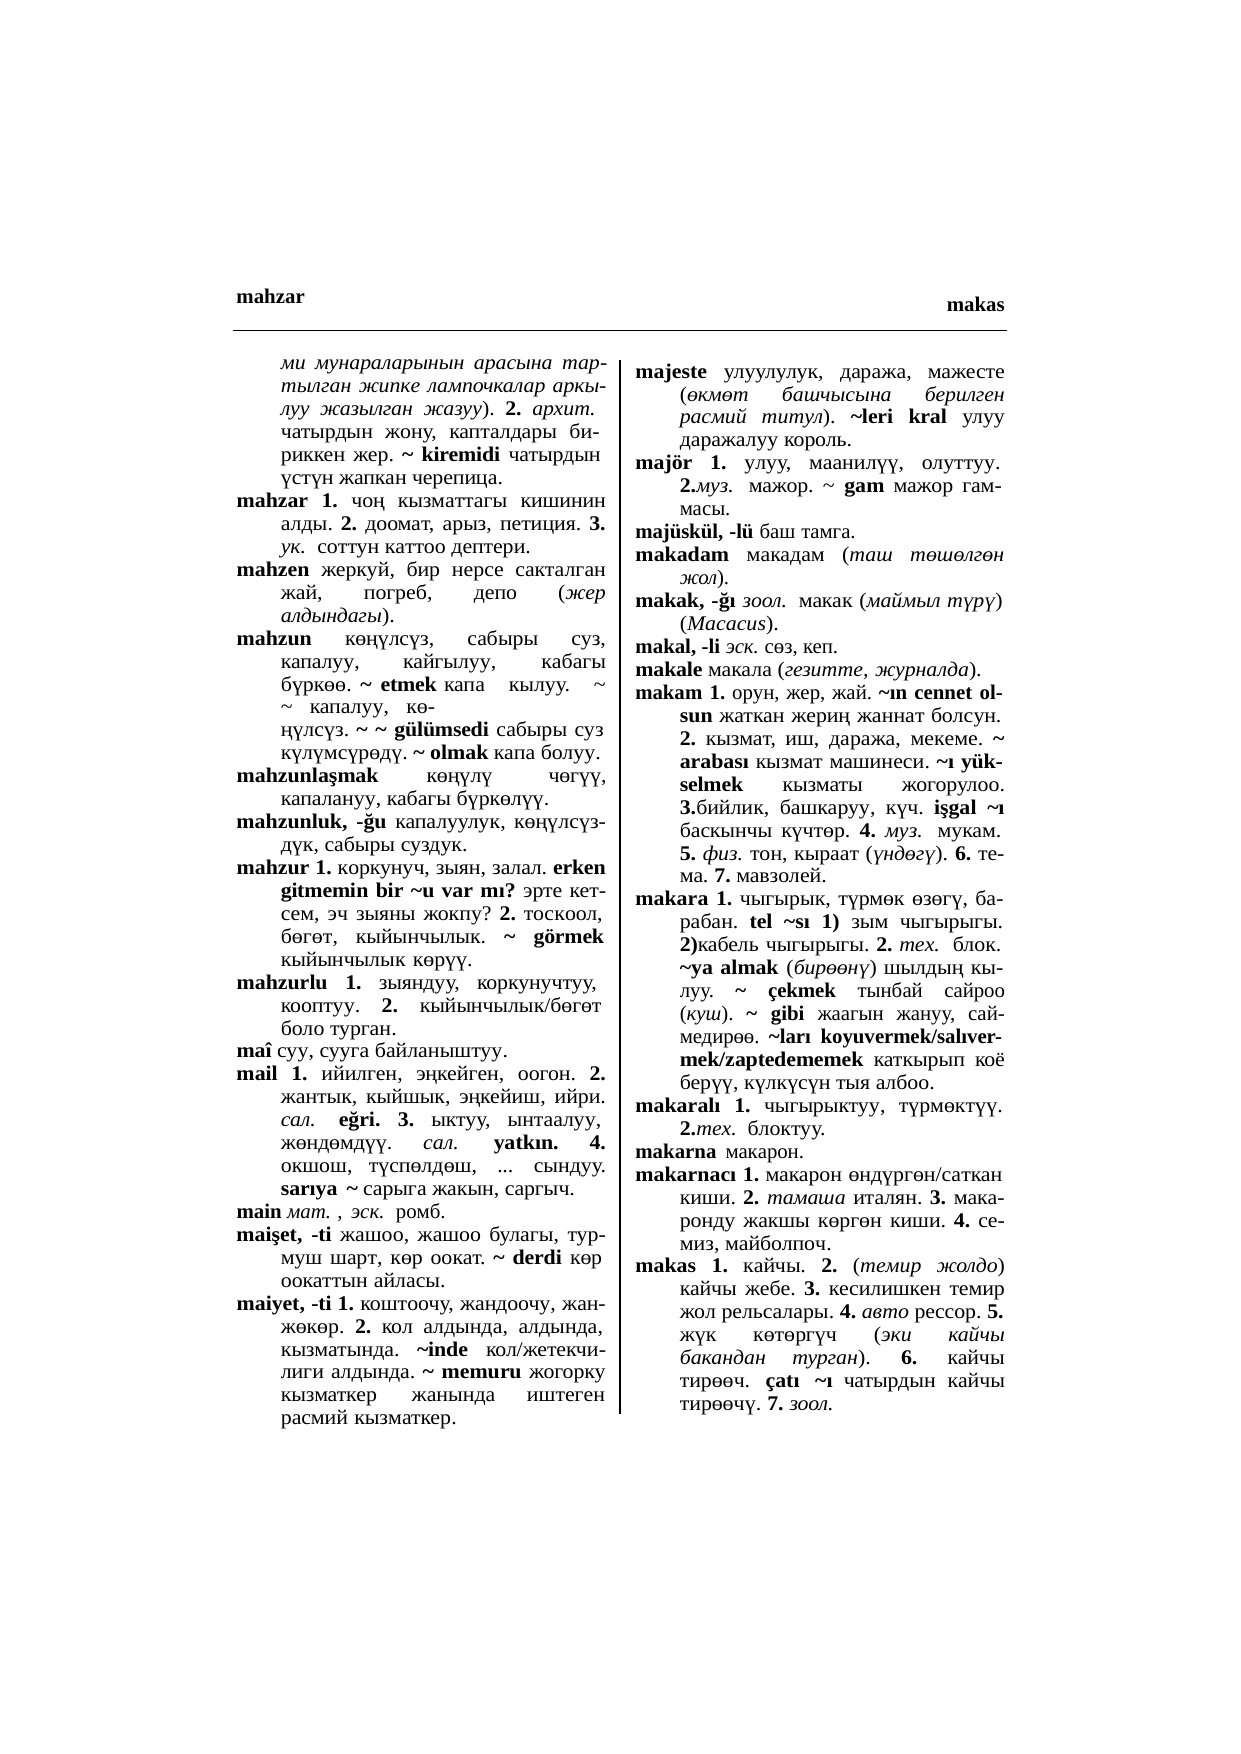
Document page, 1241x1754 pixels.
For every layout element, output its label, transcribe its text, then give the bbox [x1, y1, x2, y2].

text makara 1. чыгырык, түрмөк өзөгү, ба- [635, 887, 1004, 910]
text оокаттын айласы. [281, 1269, 447, 1292]
text makal, -li эск. сөз, кеп. [635, 635, 1065, 658]
text makale макала (гезитте, журналда). [635, 658, 1065, 681]
text 5. физ. тон, кыраат (үндөгү). 6. те- ма. 7. мавзолей. [679, 842, 1005, 887]
text maişet, -ti жашоо, жашоо булагы, тур- муш шарт, көр оокат. ~ derdi көр [236, 1223, 606, 1269]
text maî суу, сууга байланыштуу. [236, 1039, 609, 1062]
text жөндөмдүү. сал. yatkın. 4. окшош, түспөлдөш, ... сындуу. sarıya ~ сарыга жакын, саргыч. [281, 1131, 606, 1200]
text makarnacı 1. макарон өндүргөн/саткан [635, 1163, 1065, 1186]
text рабан. tel ~sı 1) зым чыгырыгы. [679, 910, 1004, 933]
text maiyet, -ti 1. коштоочу, жандоочу, жан- жөкөр. 2. кол алдында, алдында, [236, 1292, 606, 1338]
text majeste улуулулук, даража, мажесте (өкмөт башчысына берилген расмий титул). ~leri kral улуу даражалуу король. [635, 359, 1004, 451]
text makas [886, 292, 1065, 316]
text mahzur 1. коркунуч, зыян, залал. erken gitmemin bir ~u var mı? эрте кет- сем, эч зыяны жокпу? 2. тоскоол, [236, 856, 606, 925]
text mek/zaptedememek каткырып коё берүү, күлкүсүн тыя албоо. [679, 1048, 1005, 1094]
text 2. кызмат, иш, даража, мекеме. ~ arabası кызмат машинеси. ~ı yük- [679, 727, 1004, 773]
text 2.муз. мажор. ~ gam мажор гам- [679, 474, 1005, 497]
text жол). [679, 566, 731, 589]
text ~ya almak (бирөөнү) шылдың кы- [679, 956, 1005, 979]
text mahzurlu 1. зыяндуу, коркунучтуу, [236, 971, 609, 994]
text mahzen жеркуй, бир нерсе сакталган жай, погреб, депо (жер алдындагы). [236, 558, 606, 627]
text луу. ~ çekmek тынбай сайроо (куш). ~ gibi жаагын жануу, сай- медирөө. ~ları koyuvermek/salıver- [679, 979, 1005, 1048]
text ңүлсүз. ~ ~ gülümsedi сабыры суз күлүмсүрөдү. ~ olmak капа болуу. [281, 718, 606, 764]
text sun жаткан жериң жаннат болсун. [679, 704, 1005, 727]
text масы. [679, 497, 733, 520]
text majör 1. улуу, маанилүү, олуттуу. [635, 451, 1065, 474]
text кыйынчылык көрүү. [281, 948, 474, 971]
text бөгөт, кыйынчылык. ~ görmek [281, 925, 606, 948]
text mahzunlaşmak көңүлү чөгүү, [236, 764, 609, 787]
text жүк көтөргүч (эки кайчы бакандан турган). 6. кайчы тирөөч. çatı ~ı чатырдын кайчы тирөөчү. 7. зоол. [679, 1323, 1005, 1415]
text кооптуу. 2. кыйынчылык/бөгөт боло турган. [281, 994, 609, 1039]
text mahzar 1. чоң кызматтагы кишинин алды. 2. доомат, арыз, петиция. 3. ук. соттун каттоо дептери. [236, 489, 606, 558]
text mail 1. ийилген, эңкейген, оогон. 2. жантык, кыйшык, эңкейиш, ийри. сал. eğri. 3. ыктуу, ынтаалуу, [236, 1062, 606, 1131]
text капалануу, кабагы бүркөлүү. [281, 787, 552, 810]
text 2)кабель чыгырыгы. 2. тех. блок. [679, 933, 1005, 956]
text mahzun көңүлсүз, сабыры суз, капалуу, кайгылуу, кабагы бүркөө. ~ etmek капа кылуу. ~ ~ капалуу, кө- [236, 627, 606, 718]
text makarna макарон. [635, 1140, 1042, 1163]
text расмий кызматкер. [281, 1406, 460, 1429]
text киши. 2. тамаша италян. 3. мака- ронду жакшы көргөн киши. 4. се- миз, майболпоч. [679, 1186, 1005, 1254]
text makas 1. кайчы. 2. (темир жолдо) кайчы жебе. 3. кесилишкен темир жол рельсалары. 4. авто рессор. 5. [635, 1254, 1005, 1323]
text ми мунараларынын арасына тар- тылган жипке лампочкалар аркы- луу жазылган жазуу). 2. архит. чатырдын жону, капталдары би- риккен жер. ~ kiremidi чатырдын үстүн жапкан черепица. [281, 350, 609, 489]
text makak, -ğı зоол. макак (маймыл түрү) (Macacus). [635, 589, 1065, 635]
text кызматында. ~inde кол/жетекчи- лиги алдында. ~ memuru жогорку кызматкер жанында иштеген [281, 1338, 606, 1406]
text mahzar [236, 284, 305, 308]
text 2.тех. блоктуу. [679, 1117, 829, 1140]
text majüskül, -lü баш тамга. [635, 520, 1065, 543]
text main мат. , эск. ромб. [236, 1200, 609, 1223]
text mahzunluk, -ğu капалуулук, көңүлсүз- дүк, сабыры суздук. [236, 810, 606, 856]
text makadam макадам (таш төшөлгөн [635, 543, 1065, 566]
text makaralı 1. чыгырыктуу, түрмөктүү. [635, 1094, 1042, 1117]
text selmek кызматы жогорулоо. 3.бийлик, башкаруу, күч. işgal ~ı баскынчы күчтөр. 4. муз. мукам. [679, 773, 1005, 842]
text makam 1. орун, жер, жай. ~ın cennet ol- [635, 681, 1065, 704]
